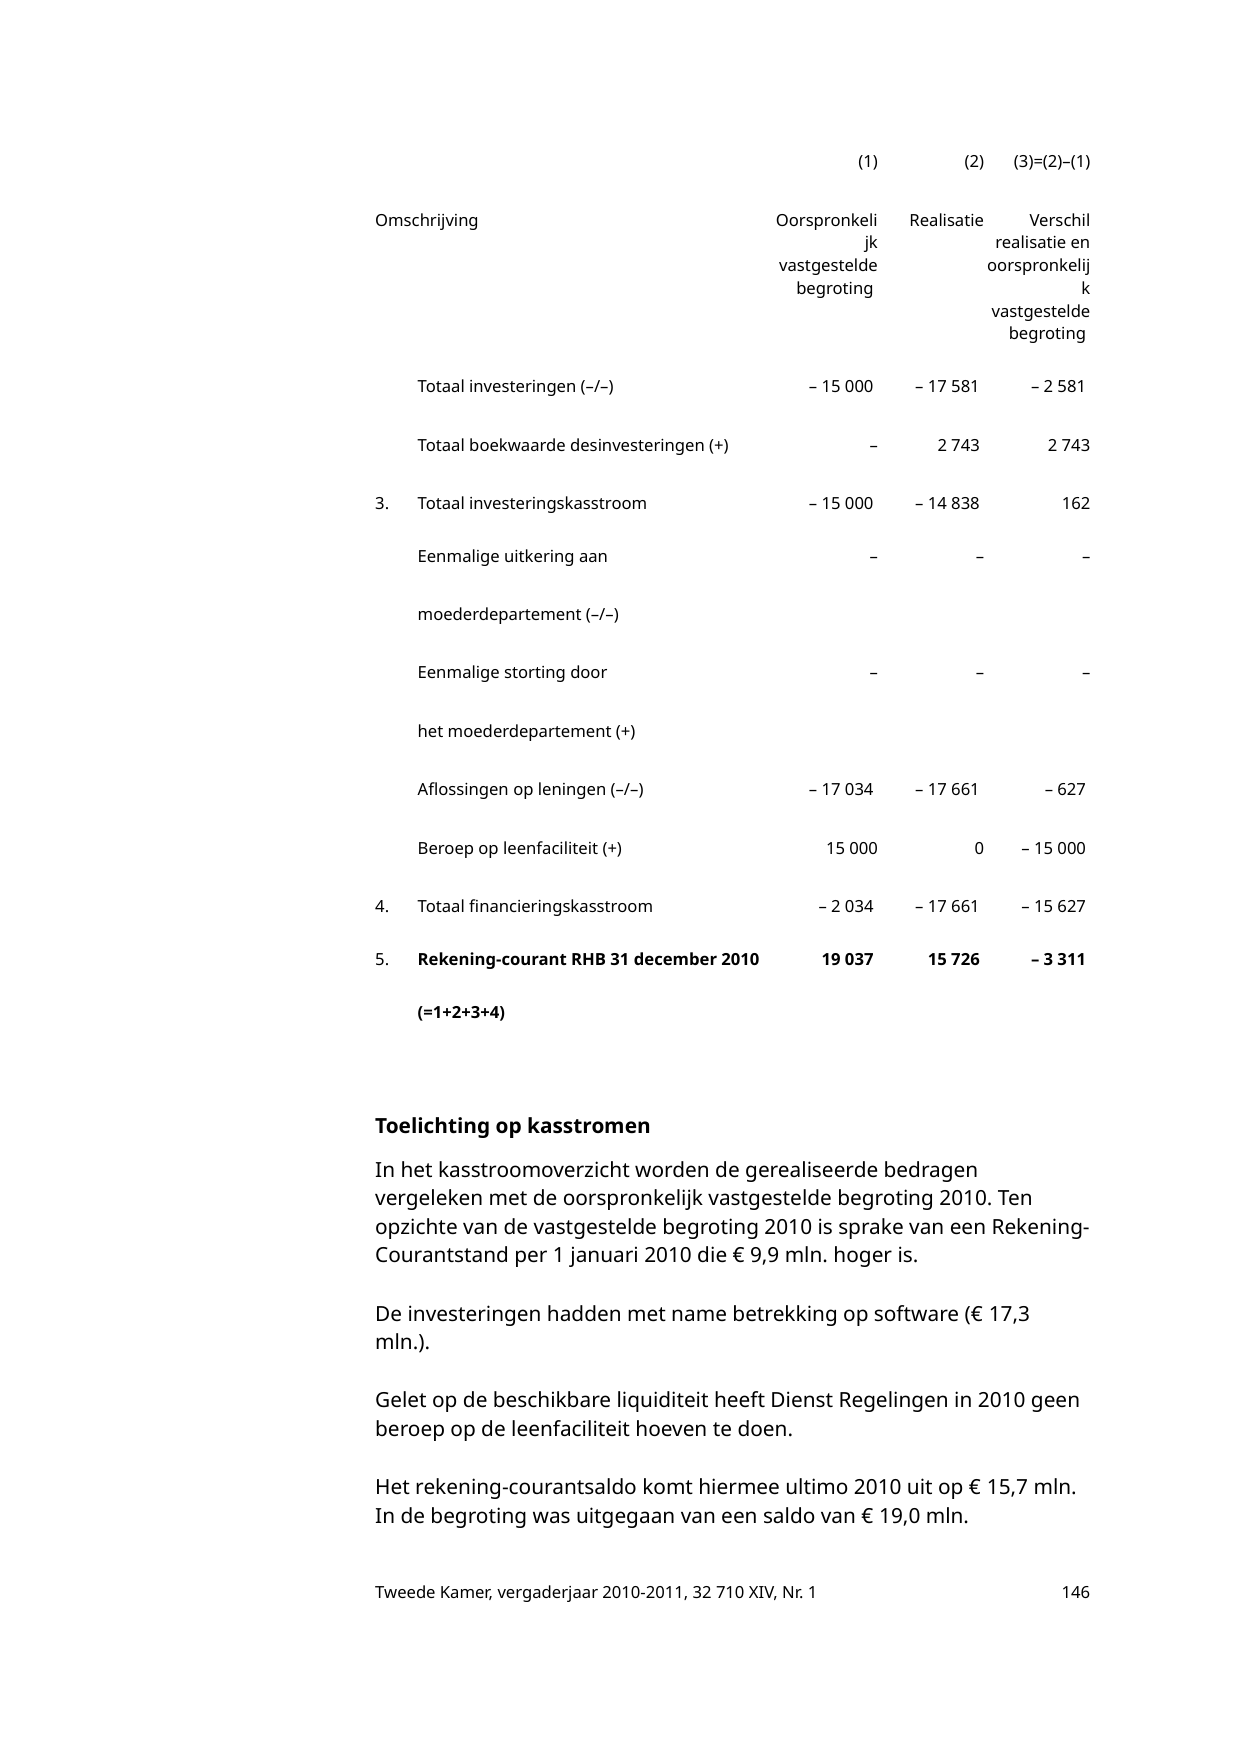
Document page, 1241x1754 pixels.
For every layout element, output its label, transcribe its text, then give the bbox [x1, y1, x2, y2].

table_cell [771, 720, 878, 778]
table_cell 162 [984, 492, 1090, 544]
table_cell [878, 603, 984, 661]
table_cell 19 037 [771, 948, 878, 1053]
table_cell – 17 581 [878, 375, 984, 433]
table_cell Rekening-courant RHB 31 december 2010 (=1+2+3+4) [418, 948, 771, 1053]
table_cell – 2 581 [984, 375, 1090, 433]
table_cell [375, 778, 417, 836]
table_cell [878, 720, 984, 778]
table_cell [771, 603, 878, 661]
table_cell Oorspronkelijk vastgestelde begroting [771, 209, 878, 375]
table_header (2) [878, 150, 984, 208]
text De investeringen hadden met name betrekking op software (€ 17,3 mln.). [375, 1299, 1090, 1356]
table_cell 15 726 [878, 948, 984, 1053]
table_cell – [771, 544, 878, 603]
table_cell 2 743 [878, 433, 984, 492]
table_cell Eenmalige storting door [418, 661, 771, 719]
table_header (1) [771, 150, 878, 208]
table_cell [984, 720, 1090, 778]
table_cell Eenmalige uitkering aan [418, 544, 771, 603]
table_cell – 15 000 [984, 836, 1090, 895]
table_cell – 15 000 [771, 375, 878, 433]
text Gelet op de beschikbare liquiditeit heeft Dienst Regelingen in 2010 geen beroep op de leenfaciliteit hoeven te doen. [375, 1386, 1090, 1442]
table_cell [375, 836, 417, 895]
table_header (3)=(2)–(1) [984, 150, 1090, 208]
table_cell – 17 661 [878, 778, 984, 836]
table_cell [375, 720, 417, 778]
table_cell – 15 000 [771, 492, 878, 544]
table_cell Beroep op leenfaciliteit (+) [418, 836, 771, 895]
table_cell 5. [375, 948, 417, 1053]
table_cell [375, 433, 417, 492]
table_cell Totaal boekwaarde desinvesteringen (+) [418, 433, 771, 492]
table_cell – [771, 433, 878, 492]
table_cell 4. [375, 895, 417, 948]
table_cell Realisatie [878, 209, 984, 375]
table_cell [375, 603, 417, 661]
table_cell – [771, 661, 878, 719]
table_cell moederdepartement (–/–) [418, 603, 771, 661]
table_cell Totaal investeringskasstroom [418, 492, 771, 544]
table_cell – 17 661 [878, 895, 984, 948]
table_cell Aflossingen op leningen (–/–) [418, 778, 771, 836]
table_cell 2 743 [984, 433, 1090, 492]
table_header [375, 150, 771, 208]
table_cell 0 [878, 836, 984, 895]
table_cell [375, 544, 417, 603]
table_cell – 17 034 [771, 778, 878, 836]
table_cell 15 000 [771, 836, 878, 895]
table_cell Totaal financieringskasstroom [418, 895, 771, 948]
table_cell – 627 [984, 778, 1090, 836]
text In het kasstroomoverzicht worden de gerealiseerde bedragen vergeleken met de oorspronkelijk vastgestelde begroting 2010. Ten opzichte van de vastgestelde begroting 2010 is sprake van een Rekening-Courantstand per 1 januari 2010 die € 9,9 mln. hoger is. [375, 1155, 1090, 1269]
table_cell [375, 375, 417, 433]
table_cell [984, 603, 1090, 661]
table_cell Totaal investeringen (–/–) [418, 375, 771, 433]
table_cell Omschrijving [375, 209, 771, 375]
table_cell het moederdepartement (+) [418, 720, 771, 778]
table_cell – [878, 661, 984, 719]
table_cell Verschil realisatie en oorspronkelijk vastgestelde begroting [984, 209, 1090, 375]
table_cell – [984, 544, 1090, 603]
table_cell 3. [375, 492, 417, 544]
table_cell – [878, 544, 984, 603]
table_cell – 3 311 [984, 948, 1090, 1053]
table_cell [375, 661, 417, 719]
table_cell – [984, 661, 1090, 719]
text Toelichting op kasstromen [375, 1111, 1090, 1140]
table_cell – 2 034 [771, 895, 878, 948]
text Het rekening-courantsaldo komt hiermee ultimo 2010 uit op € 15,7 mln. In de begroting was uitgegaan van een saldo van € 19,0 mln. [375, 1472, 1090, 1529]
table_cell – 15 627 [984, 895, 1090, 948]
table_cell – 14 838 [878, 492, 984, 544]
